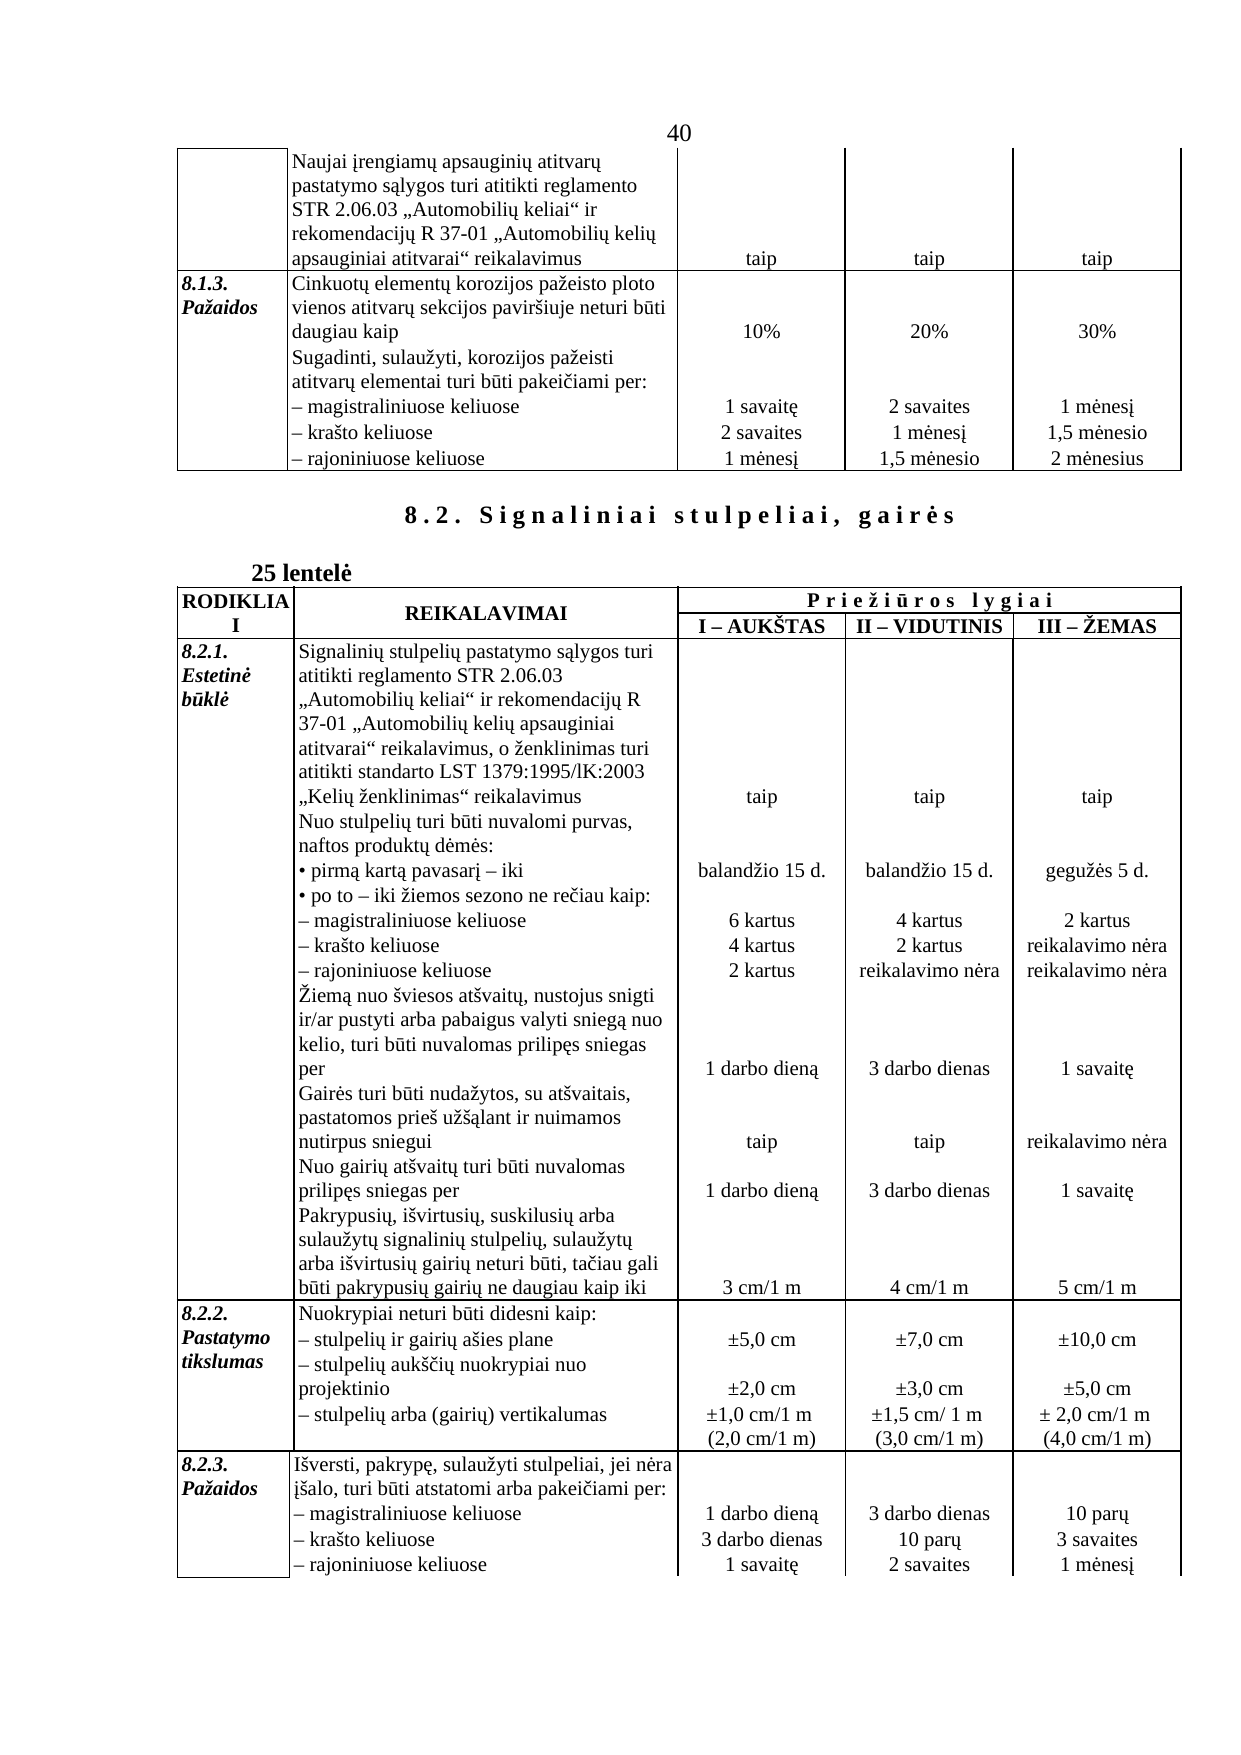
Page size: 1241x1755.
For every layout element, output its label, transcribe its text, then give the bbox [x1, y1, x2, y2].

table_cell – stulpelių ir gairių ašies plane [295, 1325, 677, 1351]
table_cell 1 savaitę [679, 1551, 845, 1576]
table_cell [1014, 343, 1180, 393]
table_cell 8.1.3. Pažaidos [178, 271, 287, 470]
table_cell ±1,5 cm/ 1 m (3,0 cm/1 m) [846, 1400, 1012, 1450]
table_cell ± 2,0 cm/1 m (4,0 cm/1 m) [1014, 1400, 1180, 1450]
table_cell Gairės turi būti nudažytos, su atšvaitais, pastatomos prieš užšąlant ir nuimamos nutirpus sniegui [295, 1080, 677, 1153]
table_cell Žiemą nuo šviesos atšvaitų, nustojus snigti ir/ar pustyti arba pabaigus valyti sniegą nuo kelio, turi būti nuvalomas prilipęs sniegas per [295, 982, 677, 1079]
table_cell 10 parų [846, 1525, 1012, 1551]
table_cell 1 mėnesį [1014, 1551, 1180, 1576]
table_cell taip [679, 1080, 845, 1153]
table_cell [1014, 808, 1180, 857]
table_cell – rajoniniuose keliuose [288, 444, 677, 470]
table_cell – stulpelių aukščių nuokrypiai nuo projektinio [295, 1351, 677, 1400]
table_cell 2 mėnesius [1014, 444, 1180, 470]
table_cell – krašto keliuose [295, 932, 677, 957]
table_cell 20% [846, 271, 1012, 343]
table_cell [679, 882, 845, 907]
table_cell [846, 1301, 850, 1325]
table_cell – magistraliniuose keliuose [295, 907, 677, 932]
table_cell Nuo gairių atšvaitų turi būti nuvalomas prilipęs sniegas per [295, 1153, 677, 1202]
table_cell [1014, 882, 1180, 907]
table_cell [678, 343, 844, 393]
table_cell 1 mėnesį [846, 419, 1012, 444]
table_cell – rajoniniuose keliuose [290, 1551, 677, 1576]
table_cell 2 kartus [846, 932, 1012, 957]
table_cell – rajoniniuose keliuose [295, 957, 677, 982]
table_cell reikalavimo nėra [846, 957, 1012, 982]
table_cell 2 savaites [678, 419, 844, 444]
table_cell – krašto keliuose [288, 419, 677, 444]
table_cell reikalavimo nėra [1014, 1080, 1180, 1153]
table_cell 10% [678, 271, 844, 343]
table_cell 2 kartus [679, 957, 845, 982]
table_cell 1 darbo dieną [679, 1500, 845, 1525]
table_cell [679, 1452, 845, 1499]
table_cell ±2,0 cm [679, 1351, 845, 1400]
table_cell ±5,0 cm [1014, 1351, 1180, 1400]
table_cell – krašto keliuose [290, 1525, 677, 1551]
table_cell reikalavimo nėra [1014, 932, 1180, 957]
table_cell 4 cm/1 m [846, 1202, 1012, 1299]
table_cell [841, 1301, 845, 1325]
table_cell 8.2.1. Estetinė būklė [178, 639, 293, 1299]
table_cell 1 darbo dieną [679, 982, 845, 1079]
table_cell – stulpelių arba (gairių) vertikalumas [295, 1400, 677, 1450]
table_cell ±5,0 cm [679, 1325, 845, 1351]
table_cell balandžio 15 d. [846, 857, 1012, 882]
table_cell Naujai įrengiamų apsauginių atitvarų pastatymo sąlygos turi atitikti reglamento STR 2.06.03 „Automobilių keliai“ ir rekomendacijų R 37-01 „Automobilių kelių apsauginiai atitvarai“ reikalavimus [288, 148, 677, 269]
table_cell • po to – iki žiemos sezono ne rečiau kaip: [295, 882, 677, 907]
table_cell [679, 808, 845, 857]
table_cell 5 cm/1 m [1014, 1202, 1180, 1299]
table_cell 1 mėnesį [678, 444, 844, 470]
table_cell 8.2.2. Pastatymo tikslumas [178, 1301, 293, 1450]
table_cell 4 kartus [846, 907, 1012, 932]
table_cell reikalavimo nėra [1014, 957, 1180, 982]
table_cell 3 darbo dienas [846, 1153, 1012, 1202]
table_cell 3 darbo dienas [846, 982, 1012, 1079]
table_cell ±1,0 cm/1 m (2,0 cm/1 m) [679, 1400, 845, 1450]
table_cell taip [846, 1080, 1012, 1153]
table_cell ±7,0 cm [846, 1325, 1012, 1351]
table_cell 1 savaitę [1014, 1153, 1180, 1202]
table_cell [846, 882, 1012, 907]
table_cell balandžio 15 d. [679, 857, 845, 882]
table_cell 3 darbo dienas [846, 1500, 1012, 1525]
table_cell 1 mėnesį [1014, 393, 1180, 418]
table_cell [1014, 1452, 1180, 1499]
table_cell 1,5 mėnesio [846, 444, 1012, 470]
table_cell 3 savaites [1014, 1525, 1180, 1551]
table_cell ±3,0 cm [846, 1351, 1012, 1400]
table_cell Pakrypusių, išvirtusių, suskilusių arba sulaužytų signalinių stulpelių, sulaužytų arba išvirtusių gairių neturi būti, tačiau gali būti pakrypusių gairių ne daugiau kaip iki [295, 1202, 677, 1299]
table_cell taip [679, 639, 845, 808]
table_cell 1 savaitę [1014, 982, 1180, 1079]
table_cell [846, 808, 1012, 857]
table_cell • pirmą kartą pavasarį – iki [295, 857, 677, 882]
table_header RODIKLIAI [178, 588, 293, 638]
table_cell 1,5 mėnesio [1014, 419, 1180, 444]
table_cell 6 kartus [679, 907, 845, 932]
table_cell 4 kartus [679, 932, 845, 957]
table_cell 2 savaites [846, 393, 1012, 418]
table_cell taip [846, 639, 1012, 808]
table_cell [178, 149, 287, 269]
table_cell – magistraliniuose keliuose [290, 1500, 677, 1525]
table_cell 1 savaitę [678, 393, 844, 418]
table_cell [846, 1452, 1012, 1499]
table_cell 3 cm/1 m [679, 1202, 845, 1299]
text 8.2. Signaliniai stulpeliai, gairės [177, 500, 1181, 529]
table_cell taip [1014, 639, 1180, 808]
table_cell Sugadinti, sulaužyti, korozijos pažeisti atitvarų elementai turi būti pakeičiami per: [288, 343, 677, 393]
table_cell taip [678, 148, 844, 269]
table_cell taip [846, 148, 1012, 269]
table_cell 10 parų [1014, 1500, 1180, 1525]
table_cell gegužės 5 d. [1014, 857, 1180, 882]
table_cell 8.2.3. Pažaidos [178, 1452, 289, 1576]
table_cell 2 kartus [1014, 907, 1180, 932]
table_cell 30% [1014, 271, 1180, 343]
table_cell [846, 343, 1012, 393]
table_cell 2 savaites [846, 1551, 1012, 1576]
table_cell 1 darbo dieną [679, 1153, 845, 1202]
table_cell 3 darbo dienas [679, 1525, 845, 1551]
table_header REIKALAVIMAI [295, 588, 677, 638]
table_cell ±10,0 cm [1014, 1325, 1180, 1351]
text 25 lentelė [177, 558, 1181, 586]
table_cell taip [1014, 148, 1180, 269]
table_cell – magistraliniuose keliuose [288, 393, 677, 418]
table_cell Nuo stulpelių turi būti nuvalomi purvas, naftos produktų dėmės: [295, 808, 677, 857]
